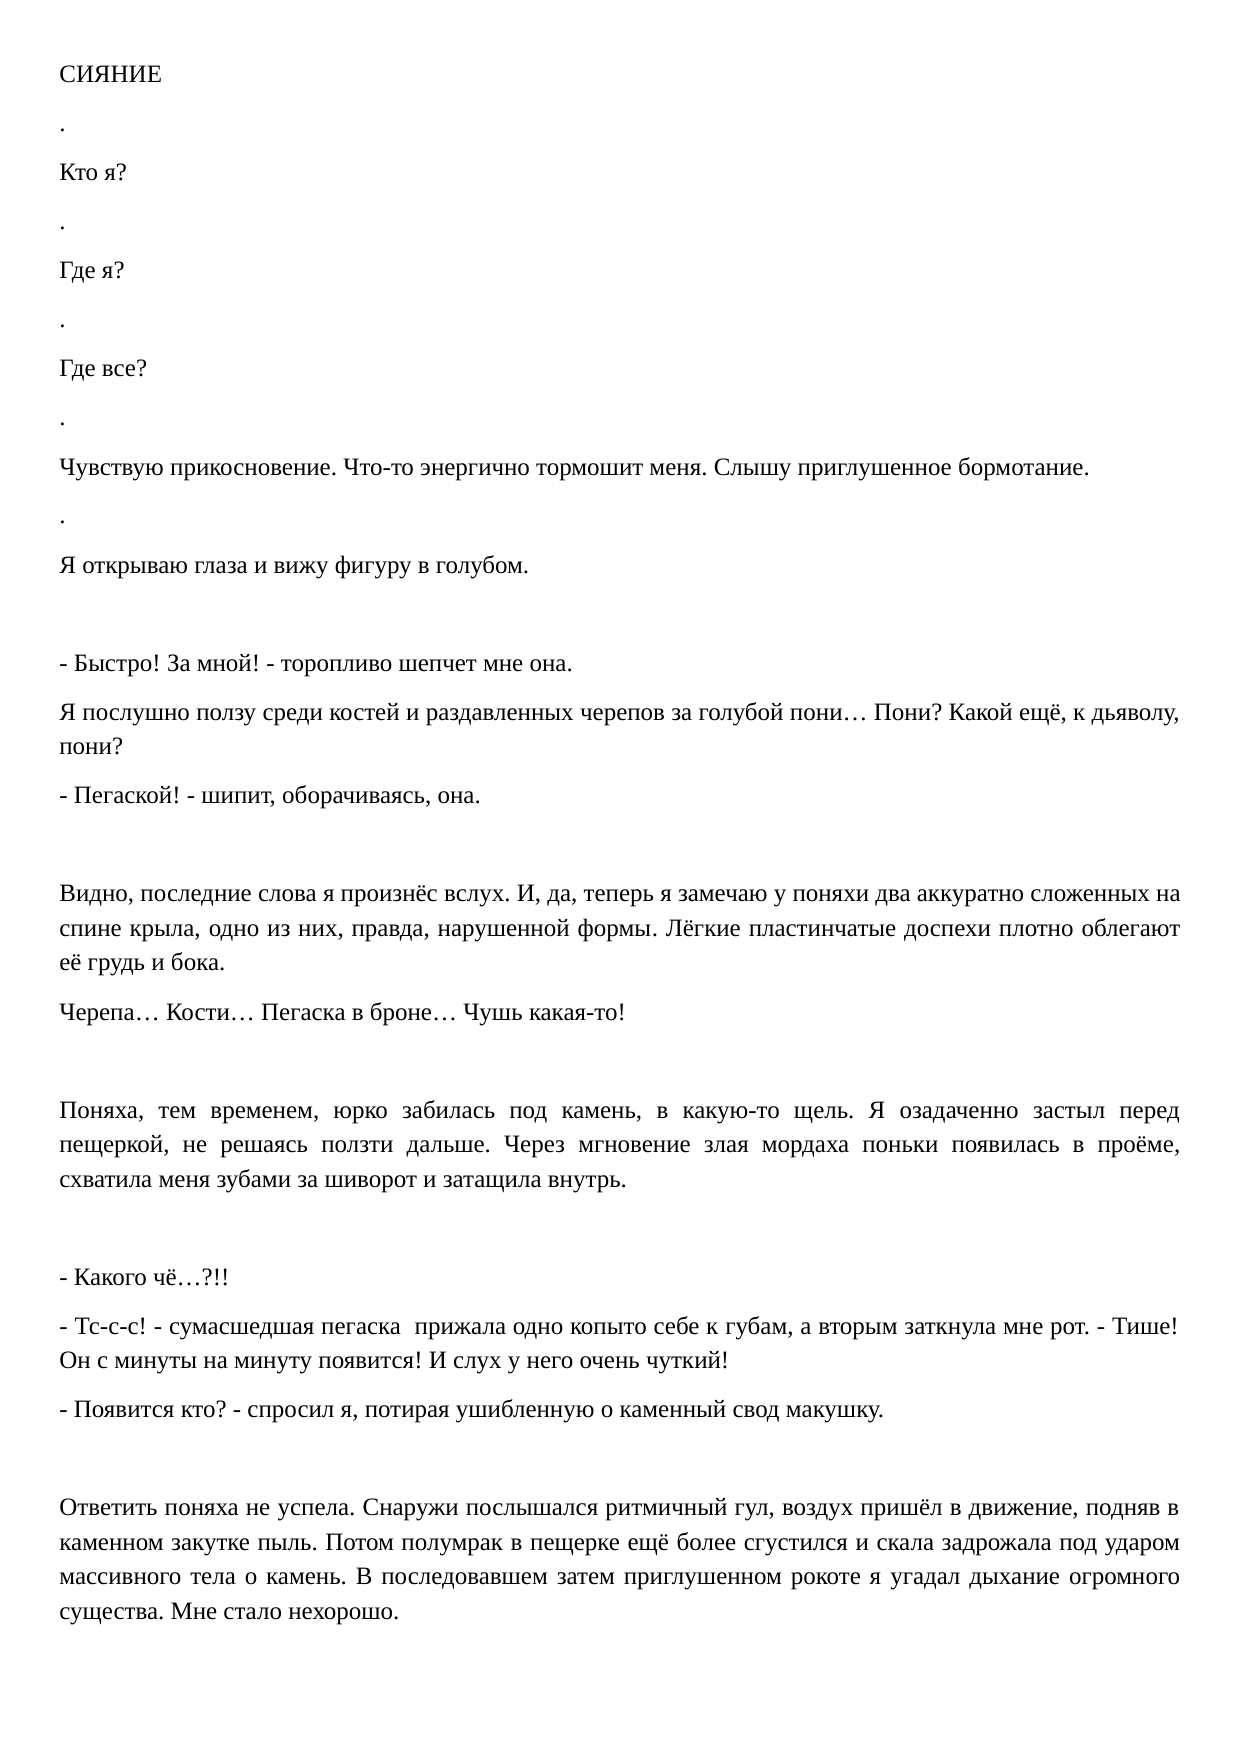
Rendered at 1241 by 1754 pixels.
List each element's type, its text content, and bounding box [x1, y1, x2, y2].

text Ответить поняха не успела. Снаружи послышался ритмичный гул, воздух пришёл в движение, подняв в каменном закутке пыль. Потом полумрак в пещерке ещё более сгустился и скала задрожала под ударом массивного тела о камень. В последовавшем затем приглушенном рокоте я угадал дыхание огромного существа. Мне стало нехорошо. [59, 1492, 1181, 1625]
text . [59, 304, 1181, 333]
text Где все? [59, 353, 1181, 382]
text СИЯНИЕ [59, 59, 1181, 88]
text Чувствую прикосновение. Что-то энергично тормошит меня. Слышу приглушенное бормотание. [59, 452, 1181, 480]
text Кто я? [59, 157, 1181, 186]
text Где я? [59, 255, 1181, 284]
text - Пегаской! - шипит, оборачиваясь, она. [59, 780, 1181, 809]
text Черепа… Кости… Пегаска в броне… Чушь какая-то! [59, 997, 1181, 1025]
text - Тс-с-с! - сумасшедшая пегаска прижала одно копыто себе к губам, а вторым заткнула мне рот. - Тише! Он с минуты на минуту появится! И слух у него очень чуткий! [59, 1311, 1181, 1374]
text . [59, 402, 1181, 431]
text Поняха, тем временем, юрко забилась под камень, в какую-то щель. Я озадаченно застыл перед пещеркой, не решаясь ползти дальше. Через мгновение злая мордаха поньки появилась в проёме, схватила меня зубами за шиворот и затащила внутрь. [59, 1095, 1181, 1192]
text . [59, 108, 1181, 137]
text Видно, последние слова я произнёс вслух. И, да, теперь я замечаю у поняхи два аккуратно сложенных на спине крыла, одно из них, правда, нарушенной формы. Лёгкие пластинчатые доспехи плотно облегают её грудь и бока. [59, 878, 1181, 976]
text Я открываю глаза и вижу фигуру в голубом. [59, 550, 1181, 578]
text Я послушно ползу среди костей и раздавленных черепов за голубой пони… Пони? Какой ещё, к дьяволу, пони? [59, 697, 1181, 760]
text . [59, 206, 1181, 235]
text . [59, 501, 1181, 529]
text - Быстро! За мной! - торопливо шепчет мне она. [59, 648, 1181, 677]
text - Какого чё…?!! [59, 1262, 1181, 1291]
text - Появится кто? - спросил я, потирая ушибленную о каменный свод макушку. [59, 1394, 1181, 1423]
